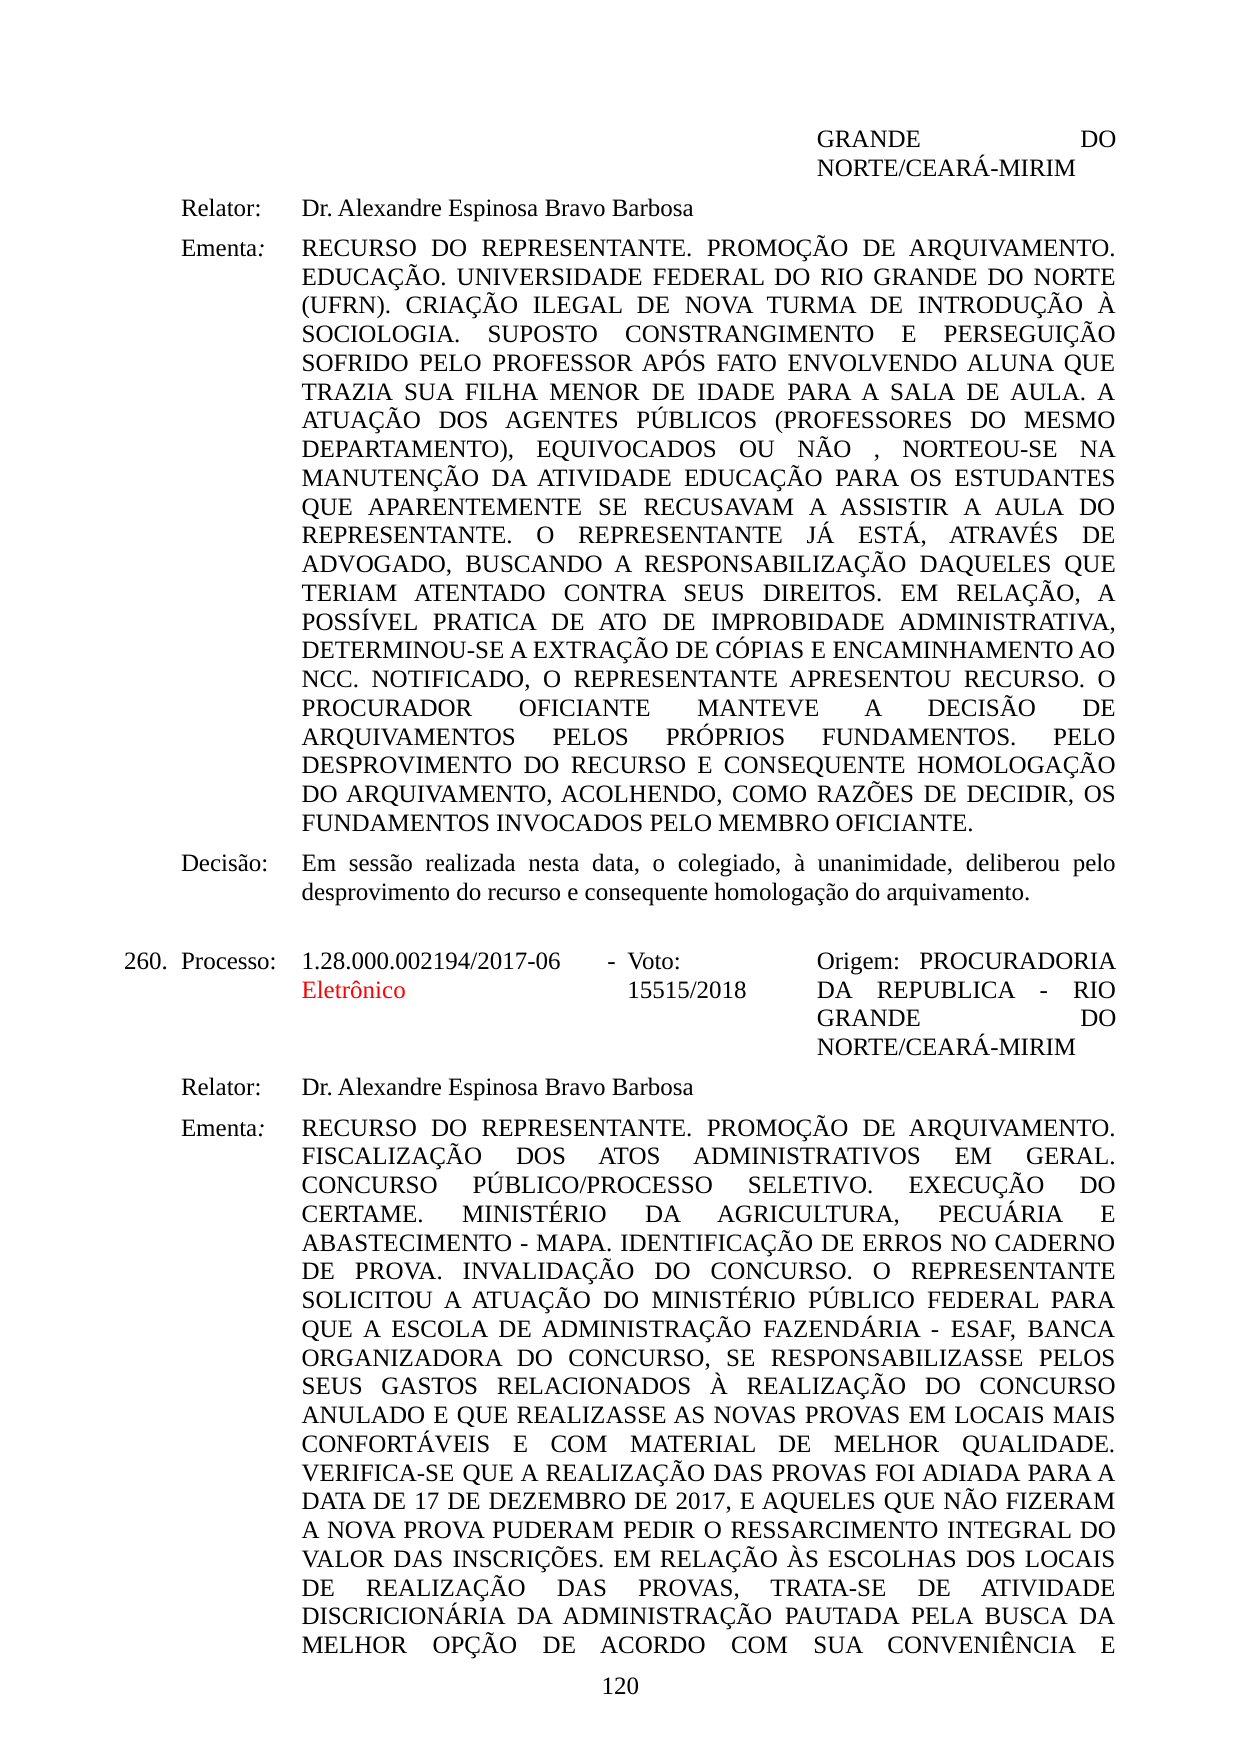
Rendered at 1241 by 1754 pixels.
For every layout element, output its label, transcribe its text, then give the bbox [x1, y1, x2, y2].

table_cell Em sessão realizada nesta data, o colegiado, à unanimidade, deliberou pelo desprovimento do recurso e consequente homologação do arquivamento. [296, 843, 1122, 911]
table_header 260. [118, 940, 175, 1067]
table_header [175, 118, 296, 187]
table_cell Relator: [175, 187, 296, 227]
table_cell RECURSO DO REPRESENTANTE. PROMOÇÃO DE ARQUIVAMENTO. FISCALIZAÇÃO DOS ATOS ADMINISTRATIVOS EM GERAL. CONCURSO PÚBLICO/PROCESSO SELETIVO. EXECUÇÃO DO CERTAME. MINISTÉRIO DA AGRICULTURA, PECUÁRIA E ABASTECIMENTO - MAPA. IDENTIFICAÇÃO DE ERROS NO CADERNO DE PROVA. INVALIDAÇÃO DO CONCURSO. O REPRESENTANTE SOLICITOU A ATUAÇÃO DO MINISTÉRIO PÚBLICO FEDERAL PARA QUE A ESCOLA DE ADMINISTRAÇÃO FAZENDÁRIA - ESAF, BANCA ORGANIZADORA DO CONCURSO, SE RESPONSABILIZASSE PELOS SEUS GASTOS RELACIONADOS À REALIZAÇÃO DO CONCURSO ANULADO E QUE REALIZASSE AS NOVAS PROVAS EM LOCAIS MAIS CONFORTÁVEIS E COM MATERIAL DE MELHOR QUALIDADE. VERIFICA-SE QUE A REALIZAÇÃO DAS PROVAS FOI ADIADA PARA A DATA DE 17 DE DEZEMBRO DE 2017, E AQUELES QUE NÃO FIZERAM A NOVA PROVA PUDERAM PEDIR O RESSARCIMENTO INTEGRAL DO VALOR DAS INSCRIÇÕES. EM RELAÇÃO ÀS ESCOLHAS DOS LOCAIS DE REALIZAÇÃO DAS PROVAS, TRATA-SE DE ATIVIDADE DISCRICIONÁRIA DA ADMINISTRAÇÃO PAUTADA PELA BUSCA DA MELHOR OPÇÃO DE ACORDO COM SUA CONVENIÊNCIA E [296, 1107, 1122, 1664]
table_header GRANDE DO NORTE/CEARÁ-MIRIM [811, 118, 1122, 187]
table_cell [118, 843, 175, 911]
table_cell Ementa: [175, 227, 296, 842]
table_cell Decisão: [175, 843, 296, 911]
table_header [296, 118, 621, 187]
table_cell [118, 187, 175, 227]
table_header [621, 118, 811, 187]
table_header [118, 118, 175, 187]
table_cell [118, 1067, 175, 1107]
table_cell Relator: [175, 1067, 296, 1107]
table_cell [118, 227, 175, 842]
table_cell Dr. Alexandre Espinosa Bravo Barbosa [296, 187, 1122, 227]
table_header 1.28.000.002194/2017-06 - Eletrônico [296, 940, 621, 1067]
table_cell RECURSO DO REPRESENTANTE. PROMOÇÃO DE ARQUIVAMENTO. EDUCAÇÃO. UNIVERSIDADE FEDERAL DO RIO GRANDE DO NORTE (UFRN). CRIAÇÃO ILEGAL DE NOVA TURMA DE INTRODUÇÃO À SOCIOLOGIA. SUPOSTO CONSTRANGIMENTO E PERSEGUIÇÃO SOFRIDO PELO PROFESSOR APÓS FATO ENVOLVENDO ALUNA QUE TRAZIA SUA FILHA MENOR DE IDADE PARA A SALA DE AULA. A ATUAÇÃO DOS AGENTES PÚBLICOS (PROFESSORES DO MESMO DEPARTAMENTO), EQUIVOCADOS OU NÃO , NORTEOU-SE NA MANUTENÇÃO DA ATIVIDADE EDUCAÇÃO PARA OS ESTUDANTES QUE APARENTEMENTE SE RECUSAVAM A ASSISTIR A AULA DO REPRESENTANTE. O REPRESENTANTE JÁ ESTÁ, ATRAVÉS DE ADVOGADO, BUSCANDO A RESPONSABILIZAÇÃO DAQUELES QUE TERIAM ATENTADO CONTRA SEUS DIREITOS. EM RELAÇÃO, A POSSÍVEL PRATICA DE ATO DE IMPROBIDADE ADMINISTRATIVA, DETERMINOU-SE A EXTRAÇÃO DE CÓPIAS E ENCAMINHAMENTO AO NCC. NOTIFICADO, O REPRESENTANTE APRESENTOU RECURSO. O PROCURADOR OFICIANTE MANTEVE A DECISÃO DE ARQUIVAMENTOS PELOS PRÓPRIOS FUNDAMENTOS. PELO DESPROVIMENTO DO RECURSO E CONSEQUENTE HOMOLOGAÇÃO DO ARQUIVAMENTO, ACOLHENDO, COMO RAZÕES DE DECIDIR, OS FUNDAMENTOS INVOCADOS PELO MEMBRO OFICIANTE. [296, 227, 1122, 842]
table_cell Ementa: [175, 1107, 296, 1664]
table_cell [118, 1107, 175, 1664]
table_header Origem: PROCURADORIA DA REPUBLICA - RIO GRANDE DO NORTE/CEARÁ-MIRIM [811, 940, 1122, 1067]
table_header Processo: [175, 940, 296, 1067]
table_header Voto: 15515/2018 [621, 940, 811, 1067]
table_cell Dr. Alexandre Espinosa Bravo Barbosa [296, 1067, 1122, 1107]
